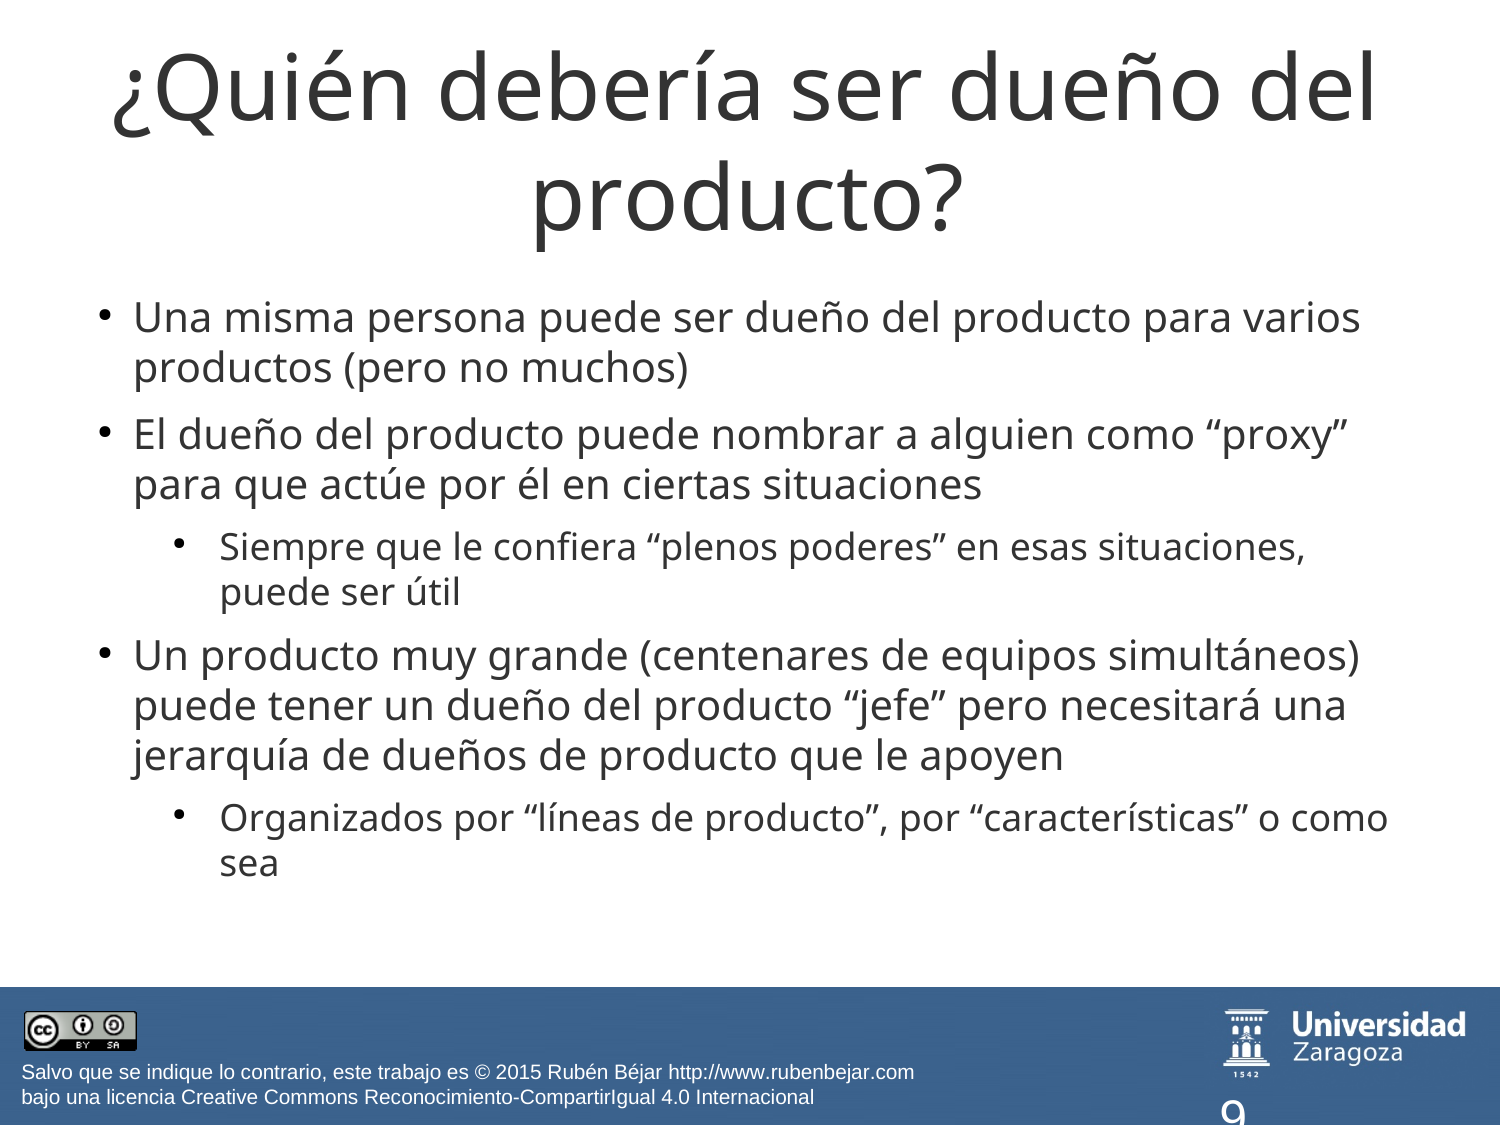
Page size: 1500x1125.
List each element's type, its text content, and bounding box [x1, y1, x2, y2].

picture [0, 987, 1500, 1125]
title ¿Quién debería ser dueño del producto? [74, 21, 1420, 257]
list Una misma persona puede ser dueño del producto para varios productos (pero no muchos) El dueño del producto puede nombrar a alguien como “proxy” para que actúe por él en ciertas situaciones Siempre que le confiera “plenos poderes” en esas situaciones, puede ser útil Un producto muy grande (centenares de equipos simultáneos) puede tener un dueño del producto “jefe” pero necesitará una jerarquía de dueños de producto que le apoyen Organizados por “líneas de producto”, por “características” o como sea [82, 283, 1418, 957]
picture [1226, 1104, 1240, 1120]
